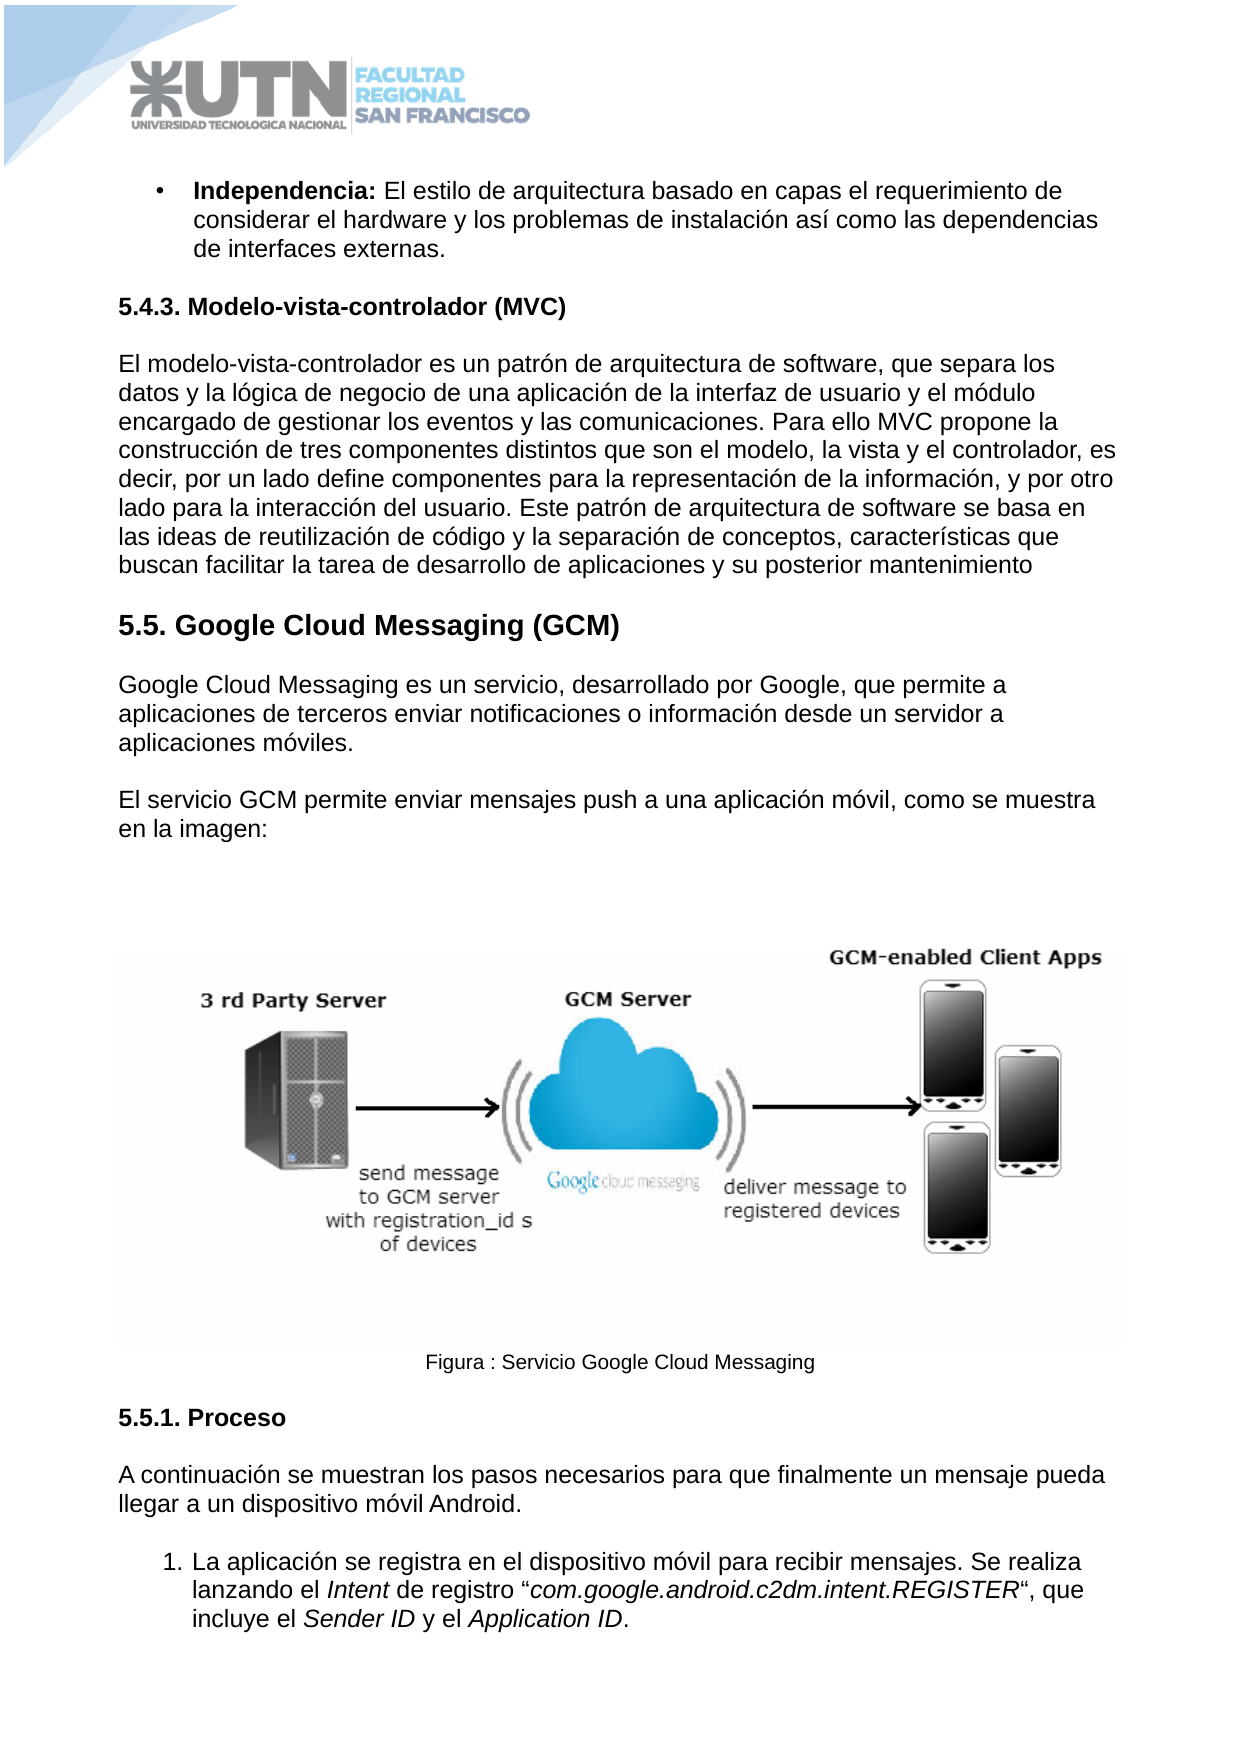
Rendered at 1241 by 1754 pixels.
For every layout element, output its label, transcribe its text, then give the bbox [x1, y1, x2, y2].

text El modelo-vista-controlador es un patrón de arquitectura de software, que separa los datos y la lógica de negocio de una aplicación de la interfaz de usuario y el módulo encargado de gestionar los eventos y las comunicaciones. Para ello MVC propone la construcción de tres componentes distintos que son el modelo, la vista y el controlador, es decir, por un lado define componentes para la representación de la información, y por otro lado para la interacción del usuario. Este patrón de arquitectura de software se basa en las ideas de reutilización de código y la separación de conceptos, características que buscan facilitar la tarea de desarrollo de aplicaciones y su posterior mantenimiento [118, 349, 1122, 579]
text El servicio GCM permite enviar mensajes push a una aplicación móvil, como se muestra en la imagen: [118, 785, 1122, 842]
picture [118, 842, 1123, 1350]
text Google Cloud Messaging es un servicio, desarrollado por Google, que permite a aplicaciones de terceros enviar notificaciones o información desde un servidor a aplicaciones móviles. [118, 670, 1122, 756]
list La aplicación se registra en el dispositivo móvil para recibir mensajes. Se realiza lanzando el Intent de registro “com.google.android.c2dm.intent.REGISTER“, que incluye el Sender ID y el Application ID. [162, 1546, 1122, 1633]
text 5.5. Google Cloud Messaging (GCM) [118, 608, 1122, 641]
list Independencia: El estilo de arquitectura basado en capas el requerimiento de considerar el hardware y los problemas de instalación así como las dependencias de interfaces externas. [156, 176, 1122, 263]
text A continuación se muestran los pasos necesarios para que finalmente un mensaje pueda llegar a un dispositivo móvil Android. [118, 1460, 1122, 1518]
picture [3, 5, 532, 169]
text 5.5.1. Proceso [118, 1403, 1122, 1431]
text Figura : Servicio Google Cloud Messaging [118, 1350, 1122, 1374]
text 5.4.3. Modelo-vista-controlador (MVC) [118, 291, 1122, 320]
